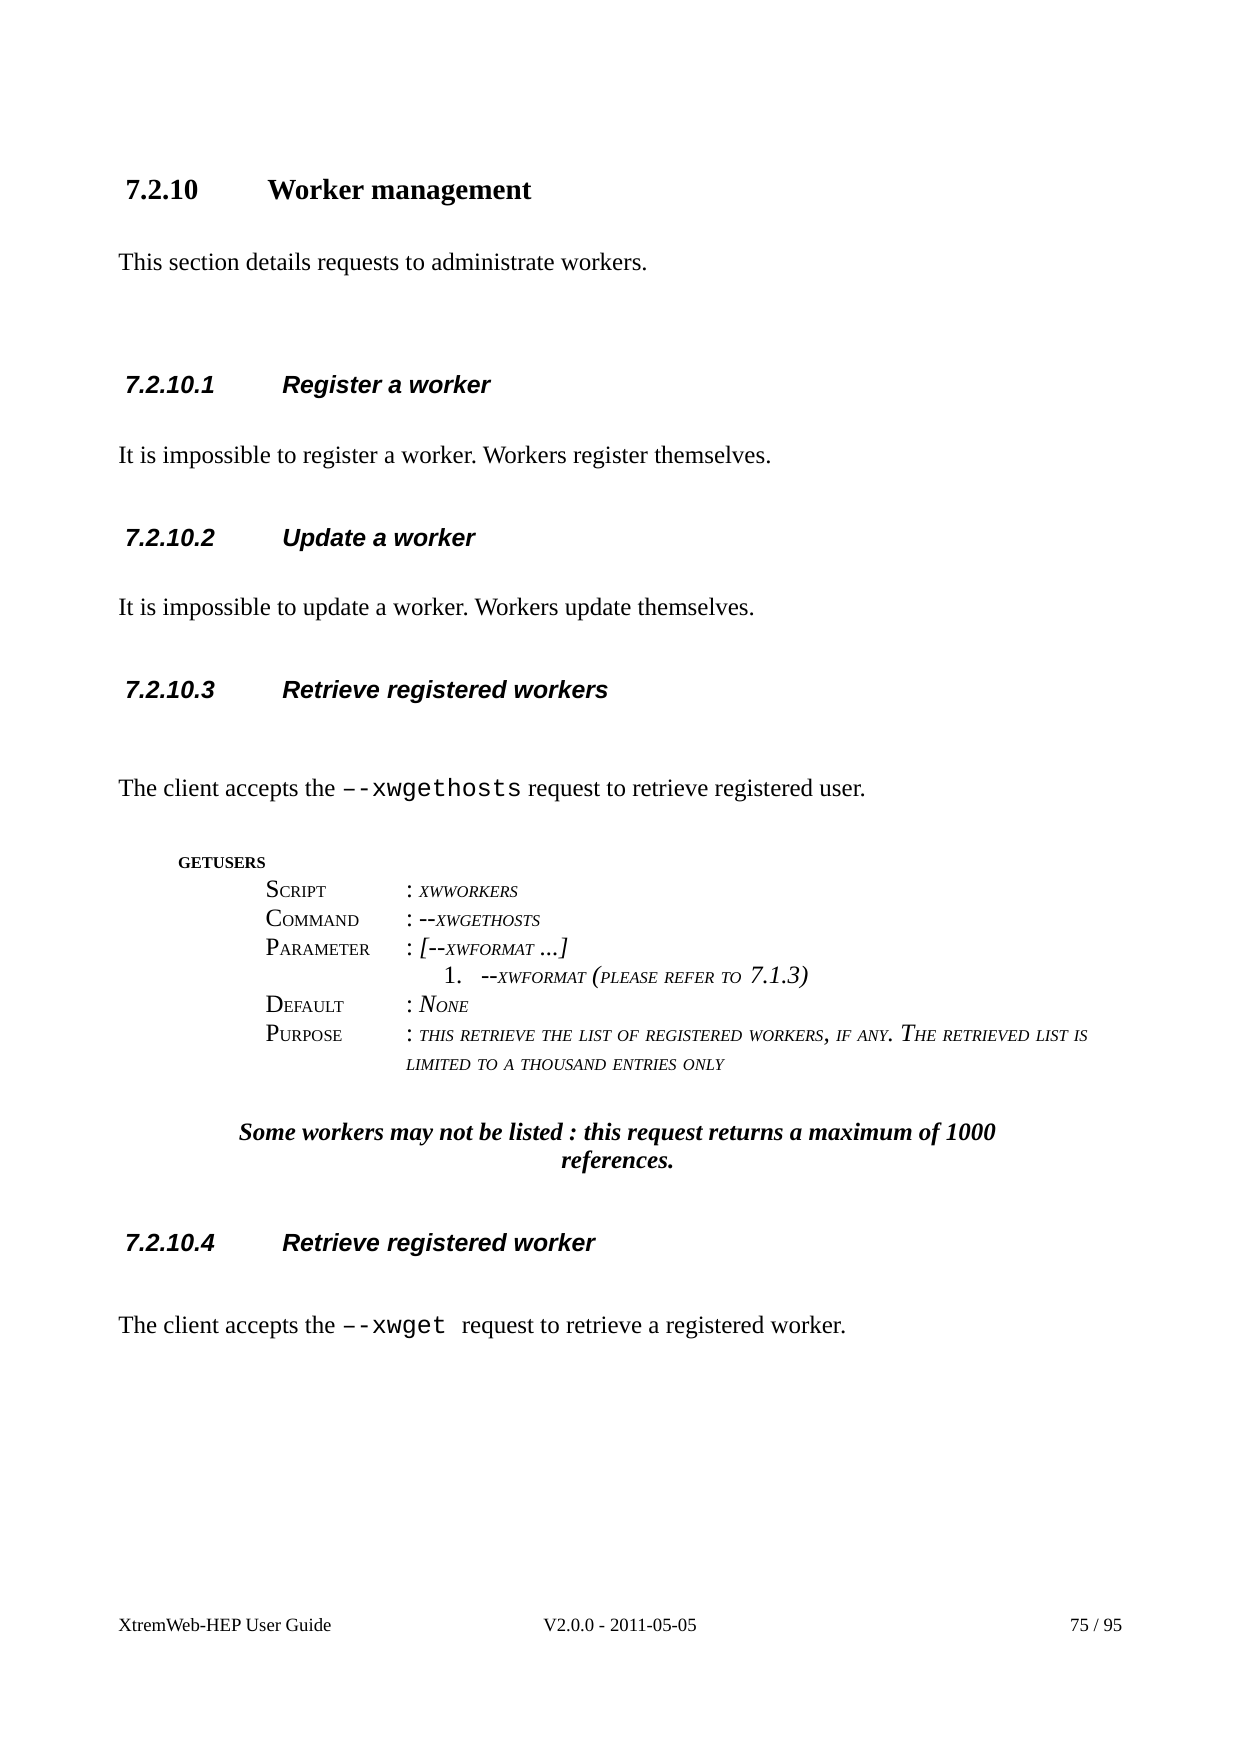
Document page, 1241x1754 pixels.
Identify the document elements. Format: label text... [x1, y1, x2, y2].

text Script : xwworkers [265, 874, 1122, 903]
text The client accepts the –-xwget request to retrieve a registered worker. [118, 1310, 1122, 1341]
text It is impossible to register a worker. Workers register themselves. [118, 440, 1122, 469]
subtitle Update a worker [118, 523, 1122, 551]
text Purpose : this retrieve the list of registered workers, if any. The retrieved list is limited to a thousand entries only [265, 1018, 1122, 1076]
text Parameter : [--xwformat ...] [265, 932, 1122, 961]
text Command : --xwgethosts [265, 903, 1122, 932]
text Default : None [265, 989, 1122, 1018]
subtitle Register a worker [118, 370, 1122, 399]
subtitle Retrieve registered workers [118, 675, 1122, 703]
text Some workers may not be listed : this request returns a maximum of 1000 references. [233, 1117, 1004, 1174]
list --xwformat (please refer to 7.1.3) [443, 961, 1122, 989]
text This section details requests to administrate workers. [118, 247, 1122, 275]
subtitle Worker management [118, 172, 1122, 205]
text getusers [178, 846, 1122, 874]
text The client accepts the –-xwgethosts request to retrieve registered user. [118, 773, 1122, 804]
subtitle Retrieve registered worker [118, 1228, 1122, 1257]
text It is impossible to update a worker. Workers update themselves. [118, 592, 1122, 621]
